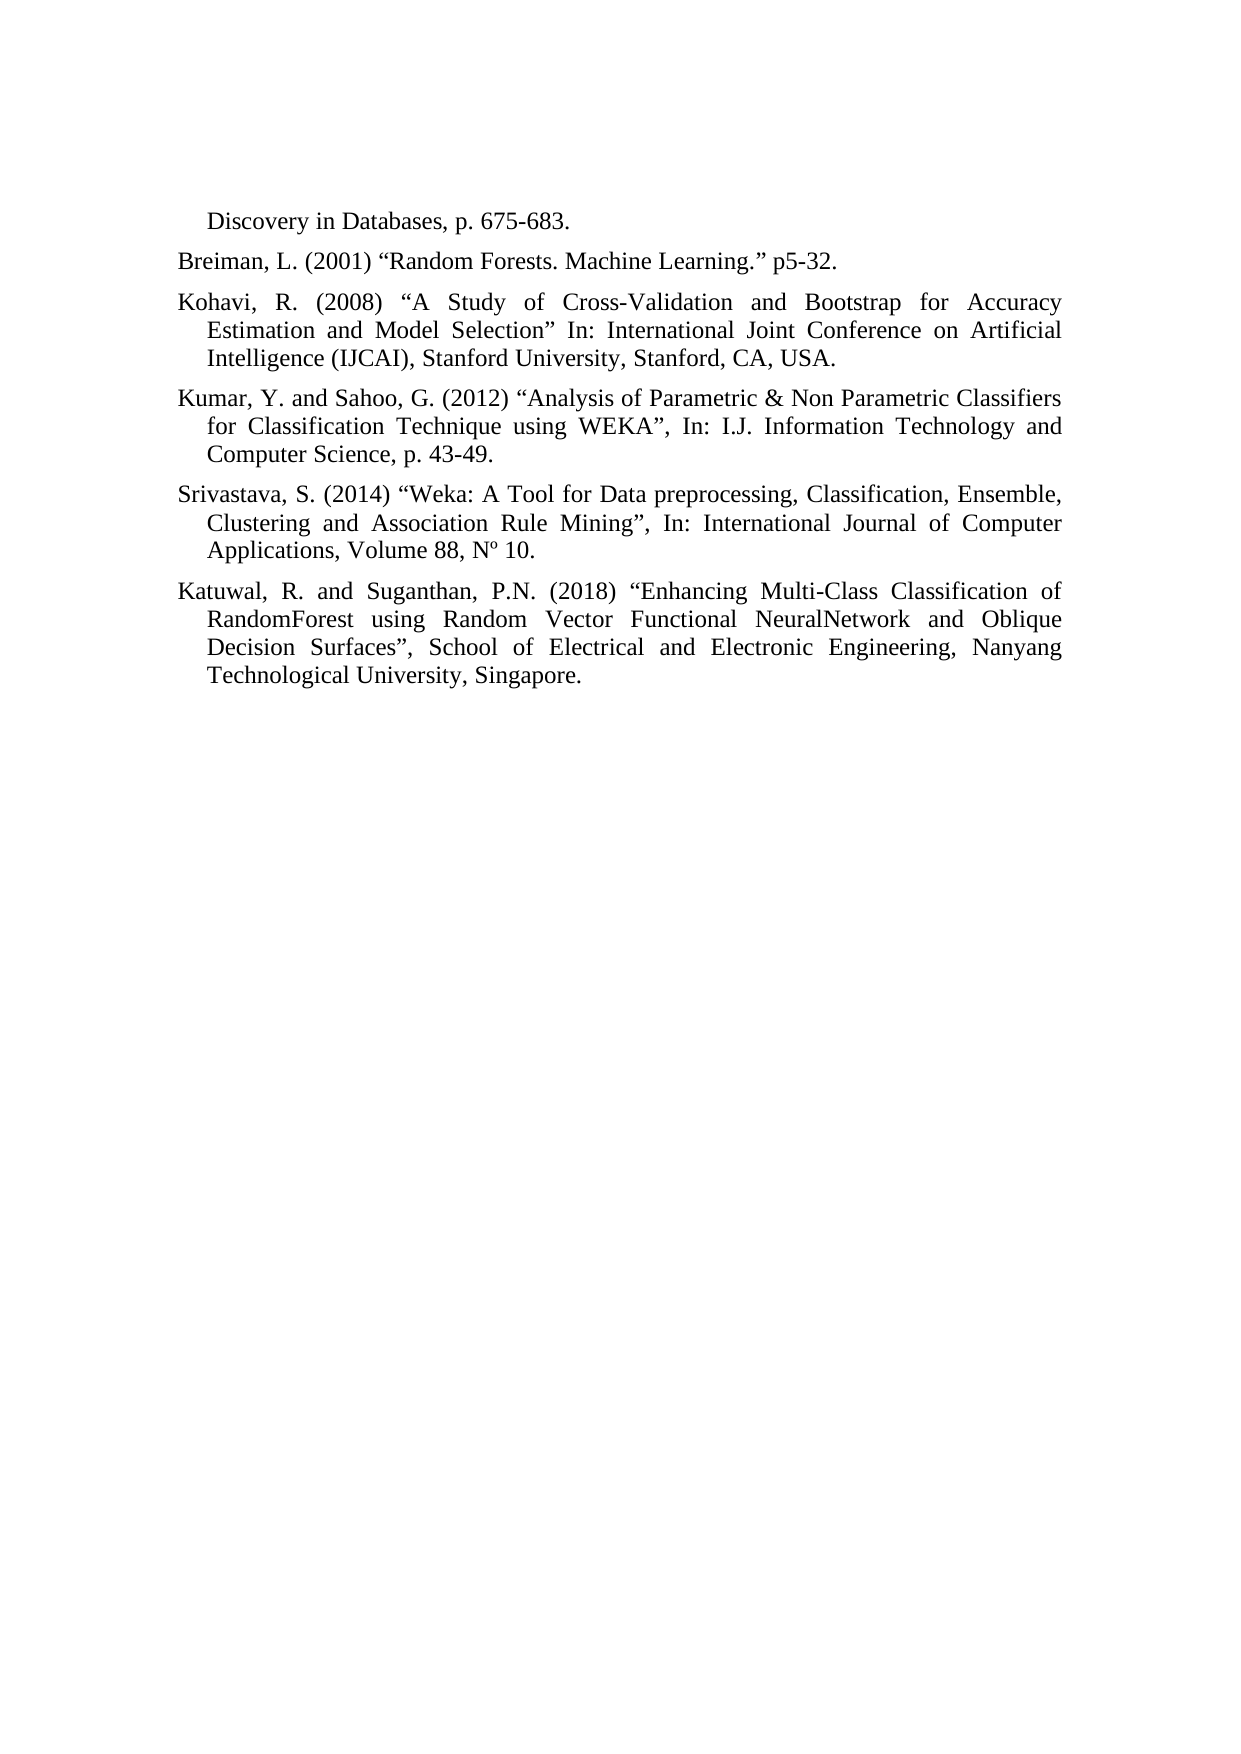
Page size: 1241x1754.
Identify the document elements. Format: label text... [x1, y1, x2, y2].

text Discovery in Databases, p. 675-683. [177, 207, 1063, 235]
text Srivastava, S. (2014) “Weka: A Tool for Data preprocessing, Classification, Ensemble, Clustering and Association Rule Mining”, In: International Journal of Computer Applications, Volume 88, Nº 10. [177, 480, 1063, 564]
text Kohavi, R. (2008) “A Study of Cross-Validation and Bootstrap for Accuracy Estimation and Model Selection” In: International Joint Conference on Artificial Intelligence (IJCAI), Stanford University, Stanford, CA, USA. [177, 287, 1063, 372]
text Katuwal, R. and Suganthan, P.N. (2018) “Enhancing Multi-Class Classification of RandomForest using Random Vector Functional NeuralNetwork and Oblique Decision Surfaces”, School of Electrical and Electronic Engineering, Nanyang Technological University, Singapore. [177, 577, 1063, 689]
text Breiman, L. (2001) “Random Forests. Machine Learning.” p5-32. [177, 247, 1063, 275]
text Kumar, Y. and Sahoo, G. (2012) “Analysis of Parametric & Non Parametric Classifiers for Classification Technique using WEKA”, In: I.J. Information Technology and Computer Science, p. 43-49. [177, 384, 1063, 468]
